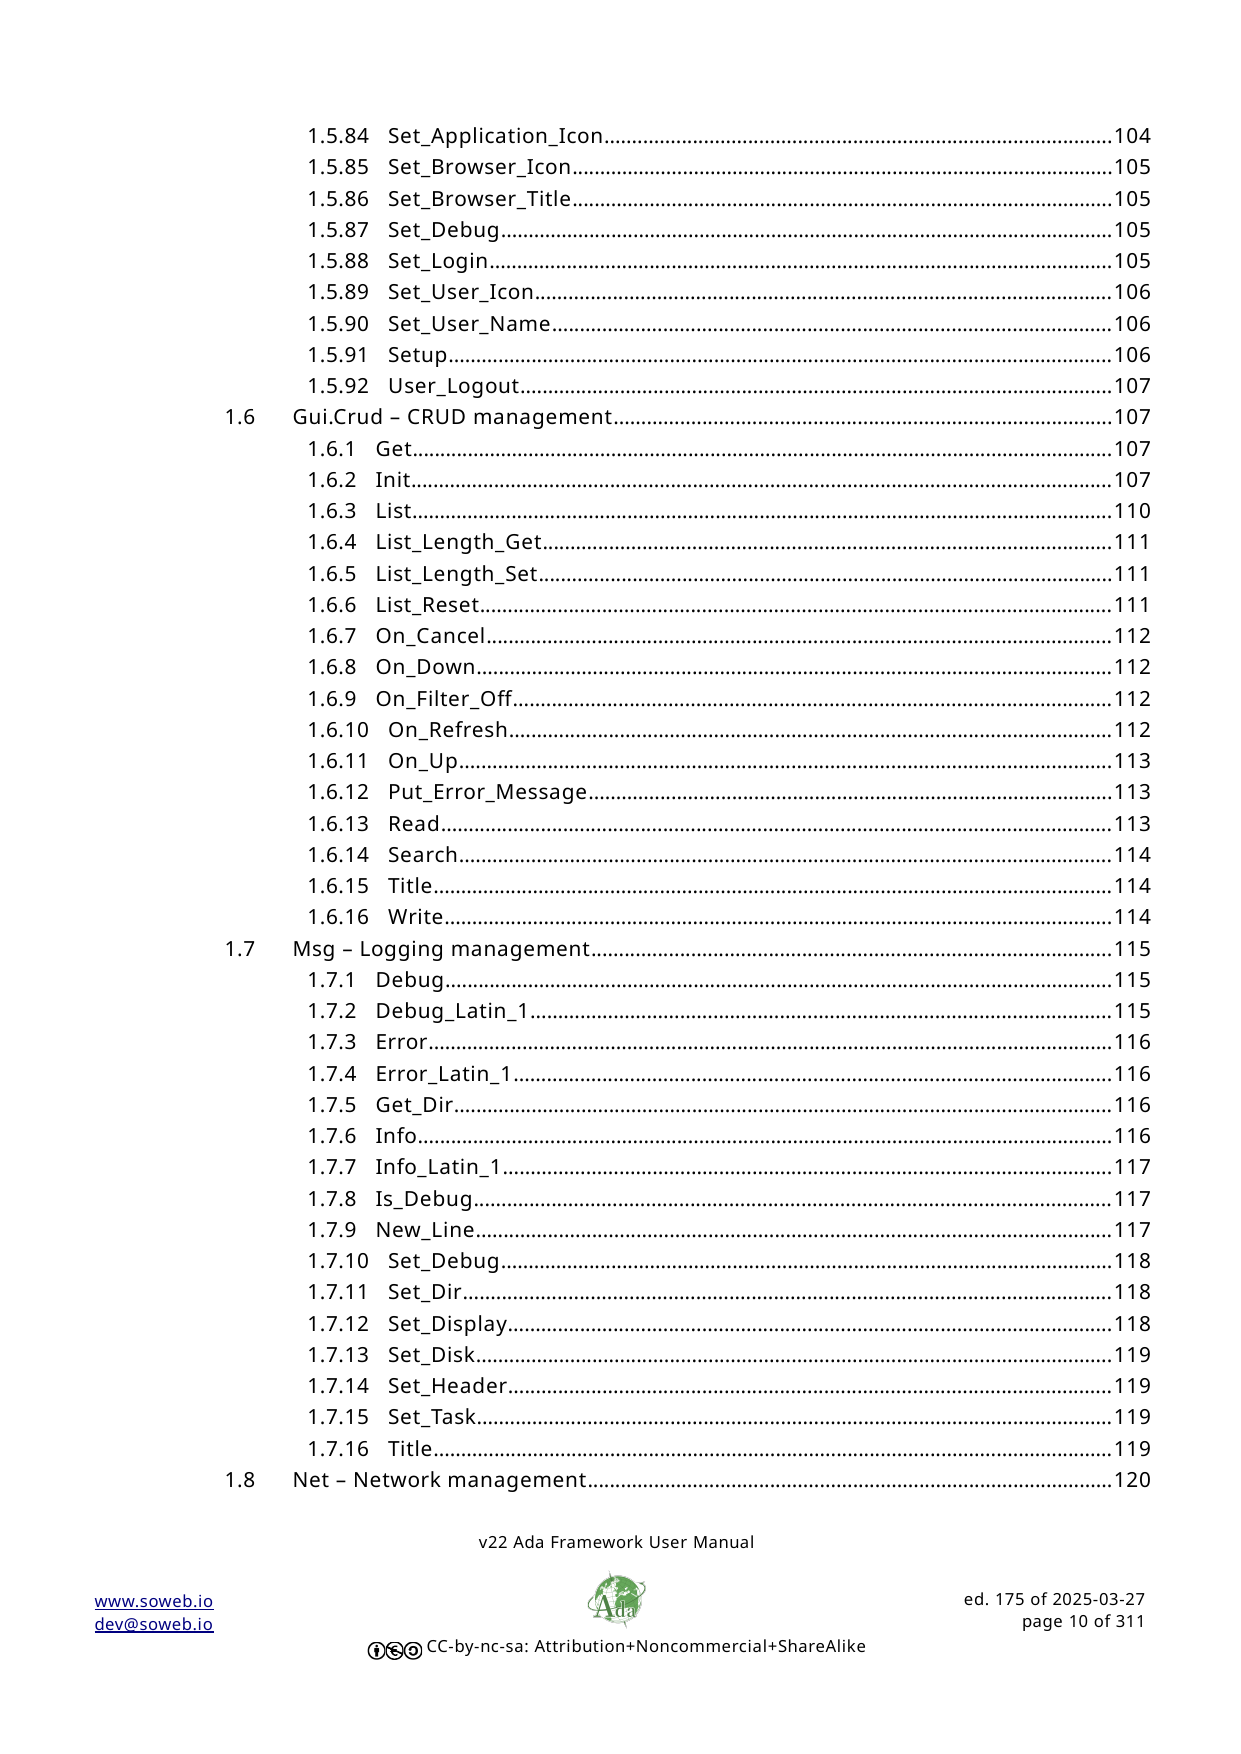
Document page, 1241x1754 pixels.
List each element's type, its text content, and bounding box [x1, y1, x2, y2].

text 1.5.92 User_Logout 107 [307, 368, 1152, 400]
text 1.5.88 Set_Login 105 [307, 243, 1152, 275]
text 1.5.91 Setup 106 [307, 337, 1152, 368]
text 1.5.87 Set_Debug 105 [307, 212, 1152, 243]
text 1.7.16 Title 119 [307, 1431, 1152, 1462]
text 1.6.16 Write 114 [307, 900, 1152, 931]
text 1.6.1 Get 107 [307, 431, 1152, 462]
text 1.6.8 On_Down 112 [307, 650, 1152, 681]
text 1.6.15 Title 114 [307, 868, 1152, 900]
text 1.7.4 Error_Latin_1 116 [307, 1056, 1152, 1087]
text 1.6.14 Search 114 [307, 837, 1152, 868]
text 1.6 Gui.Crud – CRUD management 107 [224, 400, 1152, 431]
text 1.7.11 Set_Dir 118 [307, 1275, 1152, 1306]
picture [367, 1642, 423, 1660]
text 1.7.5 Get_Dir 116 [307, 1087, 1152, 1118]
text 1.7.12 Set_Display 118 [307, 1306, 1152, 1337]
text 1.7.6 Info 116 [307, 1118, 1152, 1150]
text 1.5.89 Set_User_Icon 106 [307, 275, 1152, 306]
text 1.6.9 On_Filter_Off 112 [307, 681, 1152, 712]
text 1.7.9 New_Line 117 [307, 1212, 1152, 1243]
text 1.6.2 Init 107 [307, 462, 1152, 493]
text 1.6.6 List_Reset 111 [307, 587, 1152, 618]
text 1.5.84 Set_Application_Icon 104 [307, 118, 1152, 150]
text 1.5.86 Set_Browser_Title 105 [307, 181, 1152, 212]
text 1.7.8 Is_Debug 117 [307, 1181, 1152, 1212]
text 1.8 Net – Network management 120 [224, 1462, 1152, 1493]
text 1.7.7 Info_Latin_1 117 [307, 1150, 1152, 1181]
text 1.6.13 Read 113 [307, 806, 1152, 837]
text 1.7 Msg – Logging management 115 [224, 931, 1152, 962]
text 1.7.10 Set_Debug 118 [307, 1243, 1152, 1275]
text 1.6.7 On_Cancel 112 [307, 618, 1152, 650]
picture [587, 1570, 646, 1629]
text 1.7.13 Set_Disk 119 [307, 1337, 1152, 1368]
text 1.6.4 List_Length_Get 111 [307, 525, 1152, 556]
text 1.6.12 Put_Error_Message 113 [307, 775, 1152, 806]
text 1.6.3 List 110 [307, 493, 1152, 525]
text 1.7.3 Error 116 [307, 1025, 1152, 1056]
text 1.7.15 Set_Task 119 [307, 1400, 1152, 1431]
text 1.7.2 Debug_Latin_1 115 [307, 993, 1152, 1025]
text 1.5.85 Set_Browser_Icon 105 [307, 150, 1152, 181]
text 1.7.1 Debug 115 [307, 962, 1152, 993]
text 1.6.10 On_Refresh 112 [307, 712, 1152, 743]
text 1.6.11 On_Up 113 [307, 743, 1152, 775]
text 1.6.5 List_Length_Set 111 [307, 556, 1152, 587]
text 1.5.90 Set_User_Name 106 [307, 306, 1152, 337]
text 1.7.14 Set_Header 119 [307, 1368, 1152, 1400]
